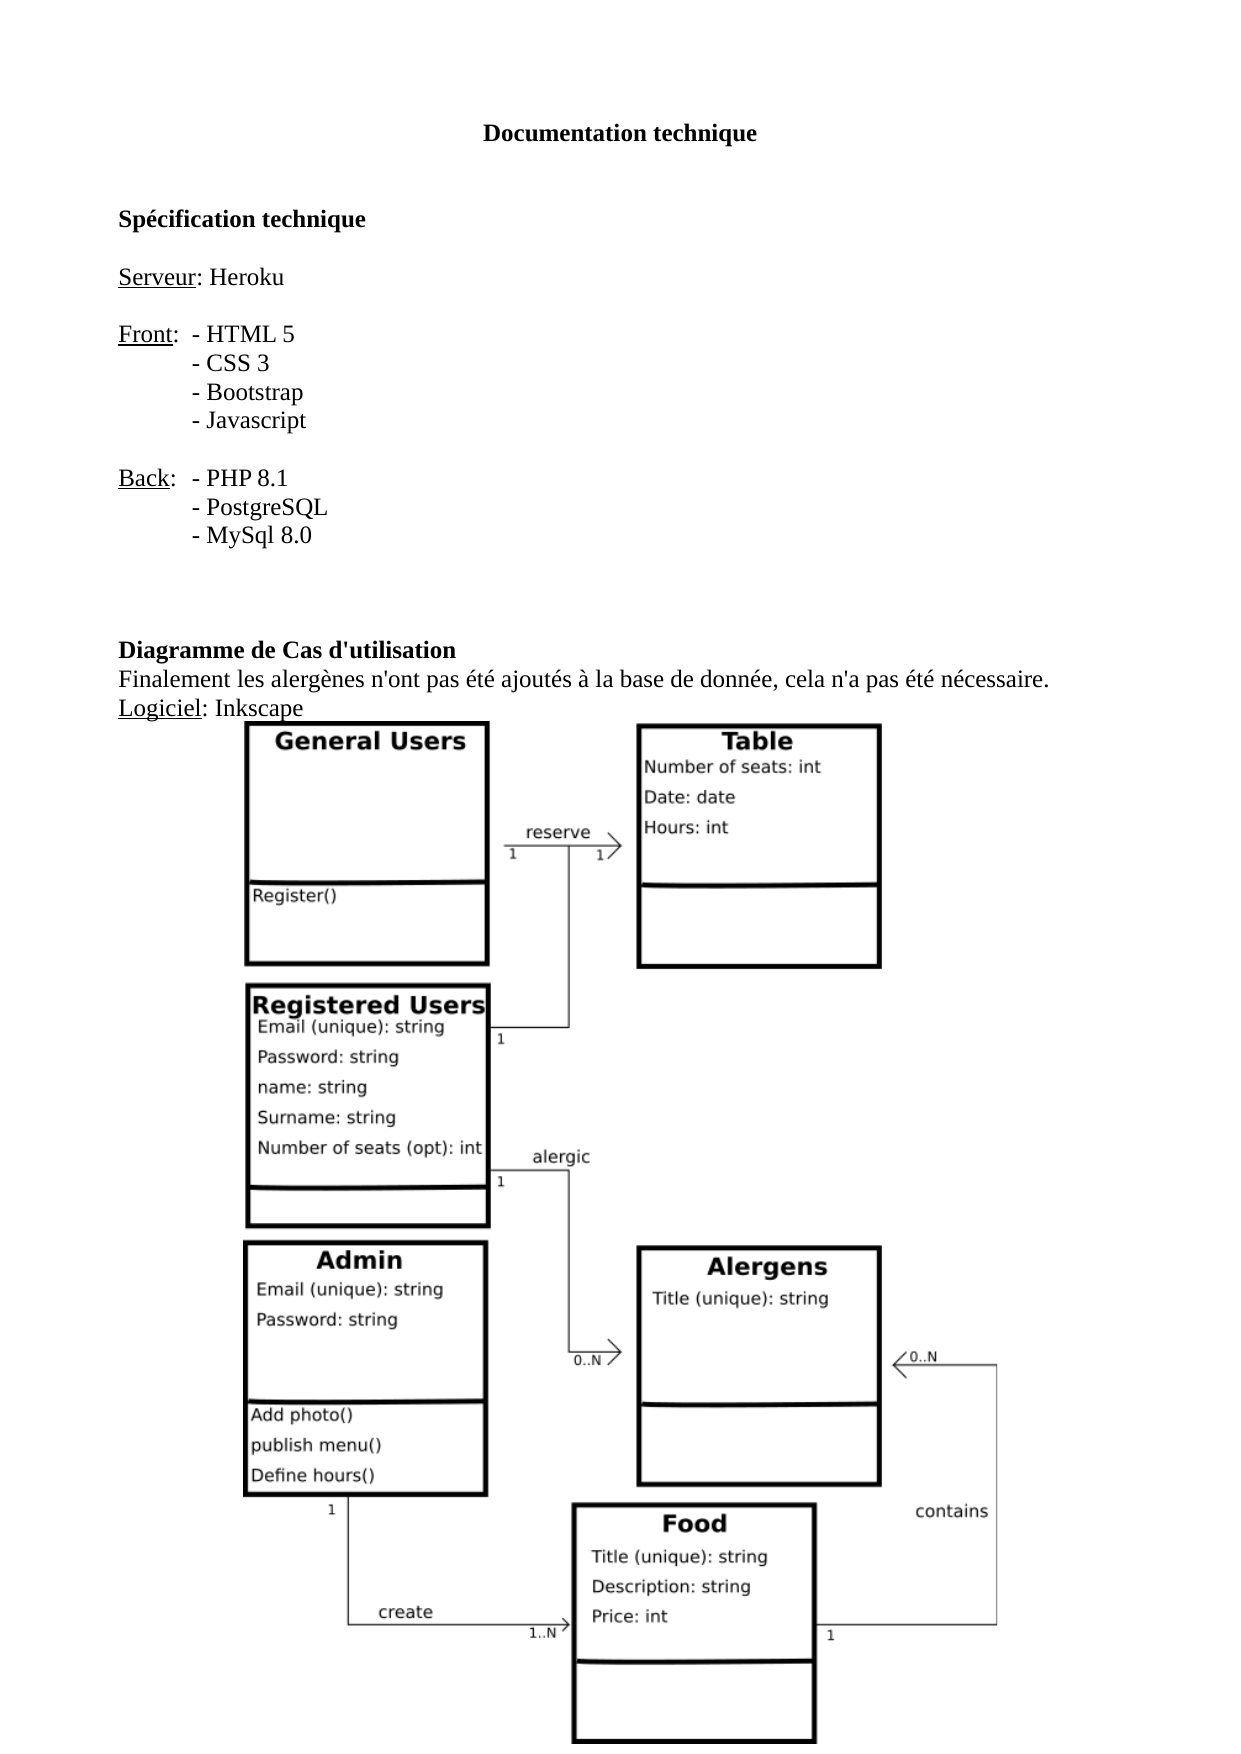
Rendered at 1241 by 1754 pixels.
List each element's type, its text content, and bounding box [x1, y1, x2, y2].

text - MySql 8.0 [118, 521, 1122, 549]
text Logiciel: Inkscape [118, 693, 1122, 722]
text Front: - HTML 5 [118, 319, 1122, 348]
text Serveur: Heroku [118, 262, 1122, 291]
text - CSS 3 [118, 348, 1122, 377]
text Finalement les alergènes n'ont pas été ajoutés à la base de donnée, cela n'a pas été nécessaire. [118, 664, 1122, 693]
text - Bootstrap [118, 377, 1122, 406]
text - Javascript [118, 406, 1122, 434]
text - PostgreSQL [118, 492, 1122, 521]
text Documentation technique [118, 118, 1122, 147]
picture [243, 721, 998, 1744]
text Diagramme de Cas d'utilisation [118, 636, 1122, 664]
text Back: - PHP 8.1 [118, 463, 1122, 492]
text Spécification technique [118, 204, 1122, 233]
